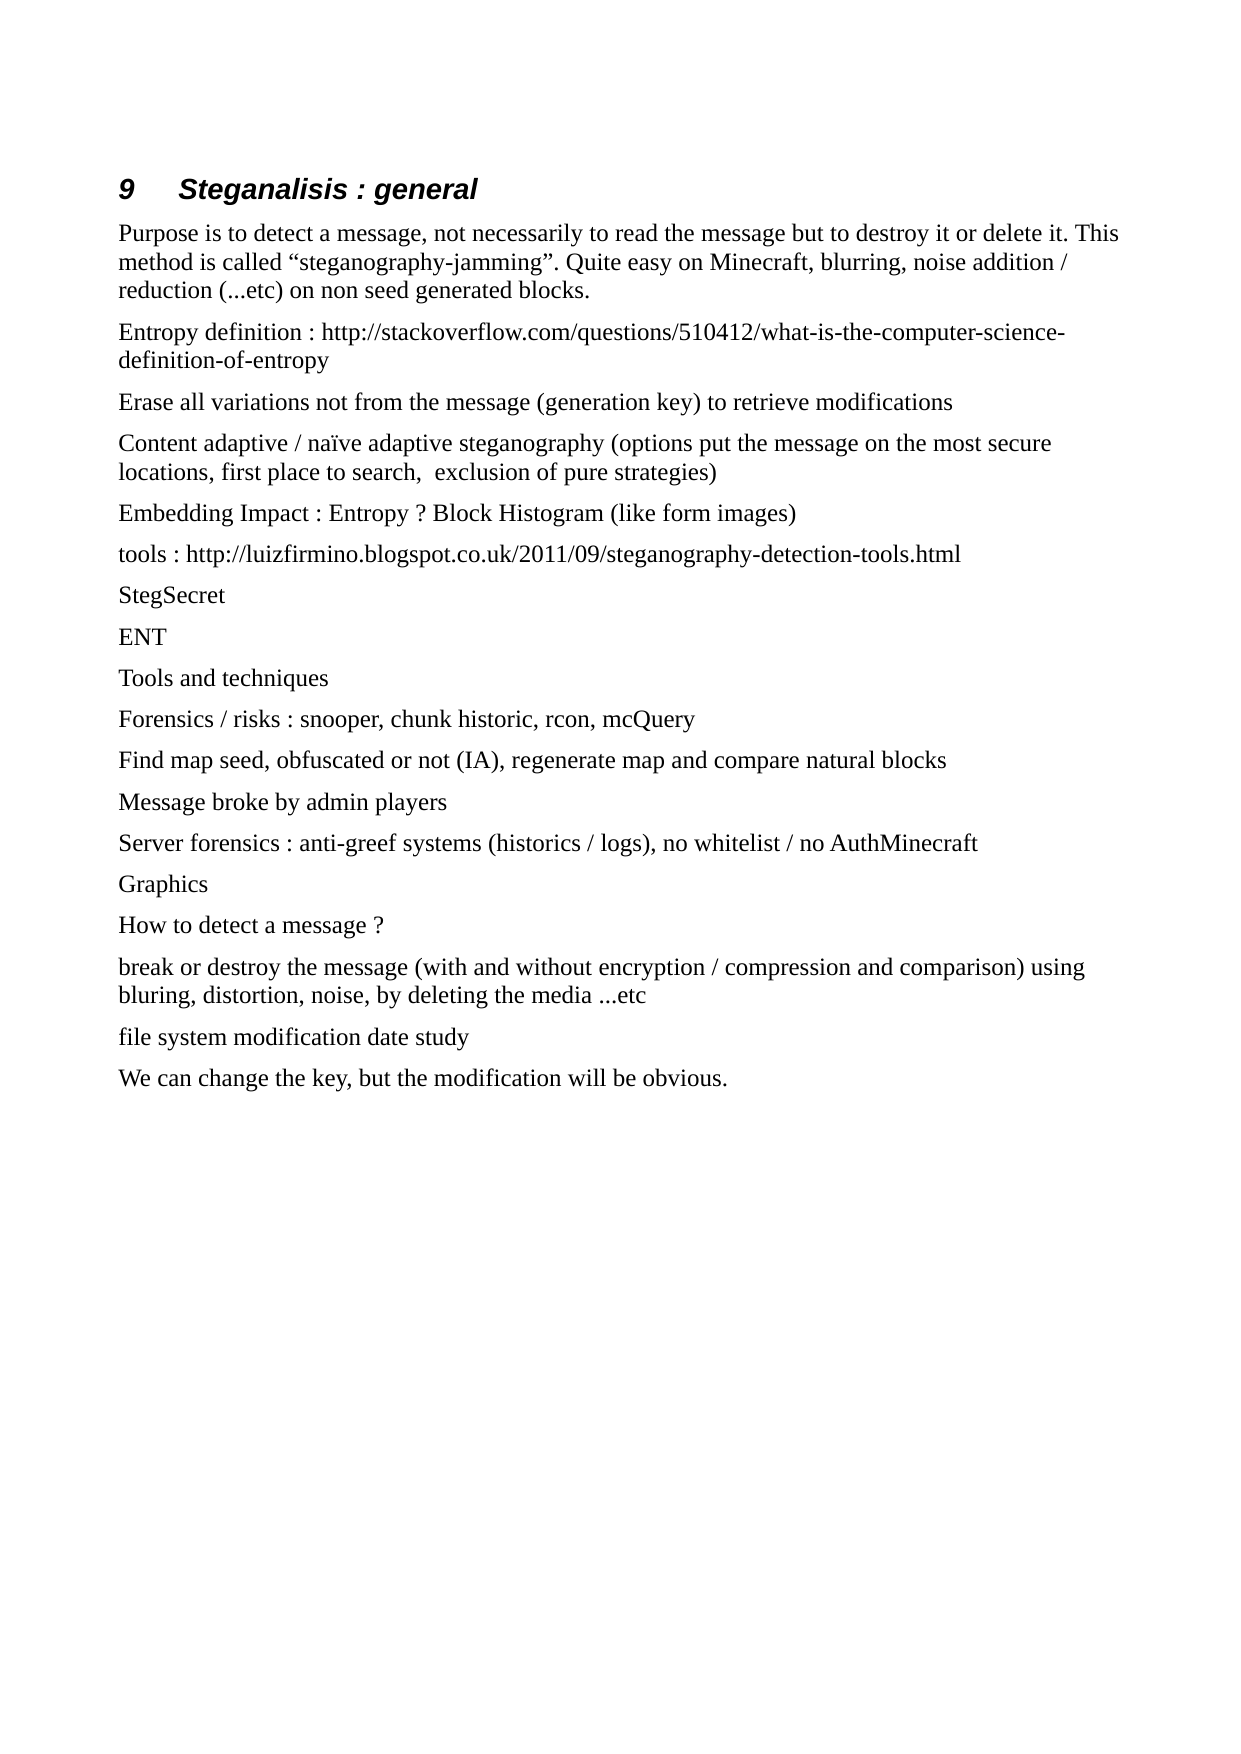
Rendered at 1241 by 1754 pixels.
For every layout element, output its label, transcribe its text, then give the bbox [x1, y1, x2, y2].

text We can change the key, but the modification will be obvious. [118, 1063, 1122, 1092]
text Erase all variations not from the message (generation key) to retrieve modifications [118, 387, 1122, 415]
subtitle Steganalisis : general [118, 172, 1122, 205]
text Embedding Impact : Entropy ? Block Histogram (like form images) [118, 498, 1122, 527]
text Purpose is to detect a message, not necessarily to read the message but to destroy it or delete it. This method is called “steganography-jamming”. Quite easy on Minecraft, blurring, noise addition / reduction (...etc) on non seed generated blocks. [118, 218, 1122, 304]
text tools : http://luizfirmino.blogspot.co.uk/2011/09/steganography-detection-tools.html [118, 539, 1122, 568]
text Graphics [118, 869, 1122, 898]
text Message broke by admin players [118, 787, 1122, 815]
text Find map seed, obfuscated or not (IA), regenerate map and compare natural blocks [118, 745, 1122, 774]
text Server forensics : anti-greef systems (historics / logs), no whitelist / no AuthMinecraft [118, 828, 1122, 857]
text Entropy definition : http://stackoverflow.com/questions/510412/what-is-the-computer-science-definition-of-entropy [118, 317, 1122, 374]
text file system modification date study [118, 1022, 1122, 1050]
text How to detect a message ? [118, 910, 1122, 939]
text Content adaptive / naïve adaptive steganography (options put the message on the most secure locations, first place to search, exclusion of pure strategies) [118, 428, 1122, 485]
text break or destroy the message (with and without encryption / compression and comparison) using bluring, distortion, noise, by deleting the media ...etc [118, 952, 1122, 1009]
text StegSecret [118, 580, 1122, 609]
text ENT [118, 622, 1122, 650]
text Tools and techniques [118, 663, 1122, 692]
text Forensics / risks : snooper, chunk historic, rcon, mcQuery [118, 704, 1122, 733]
